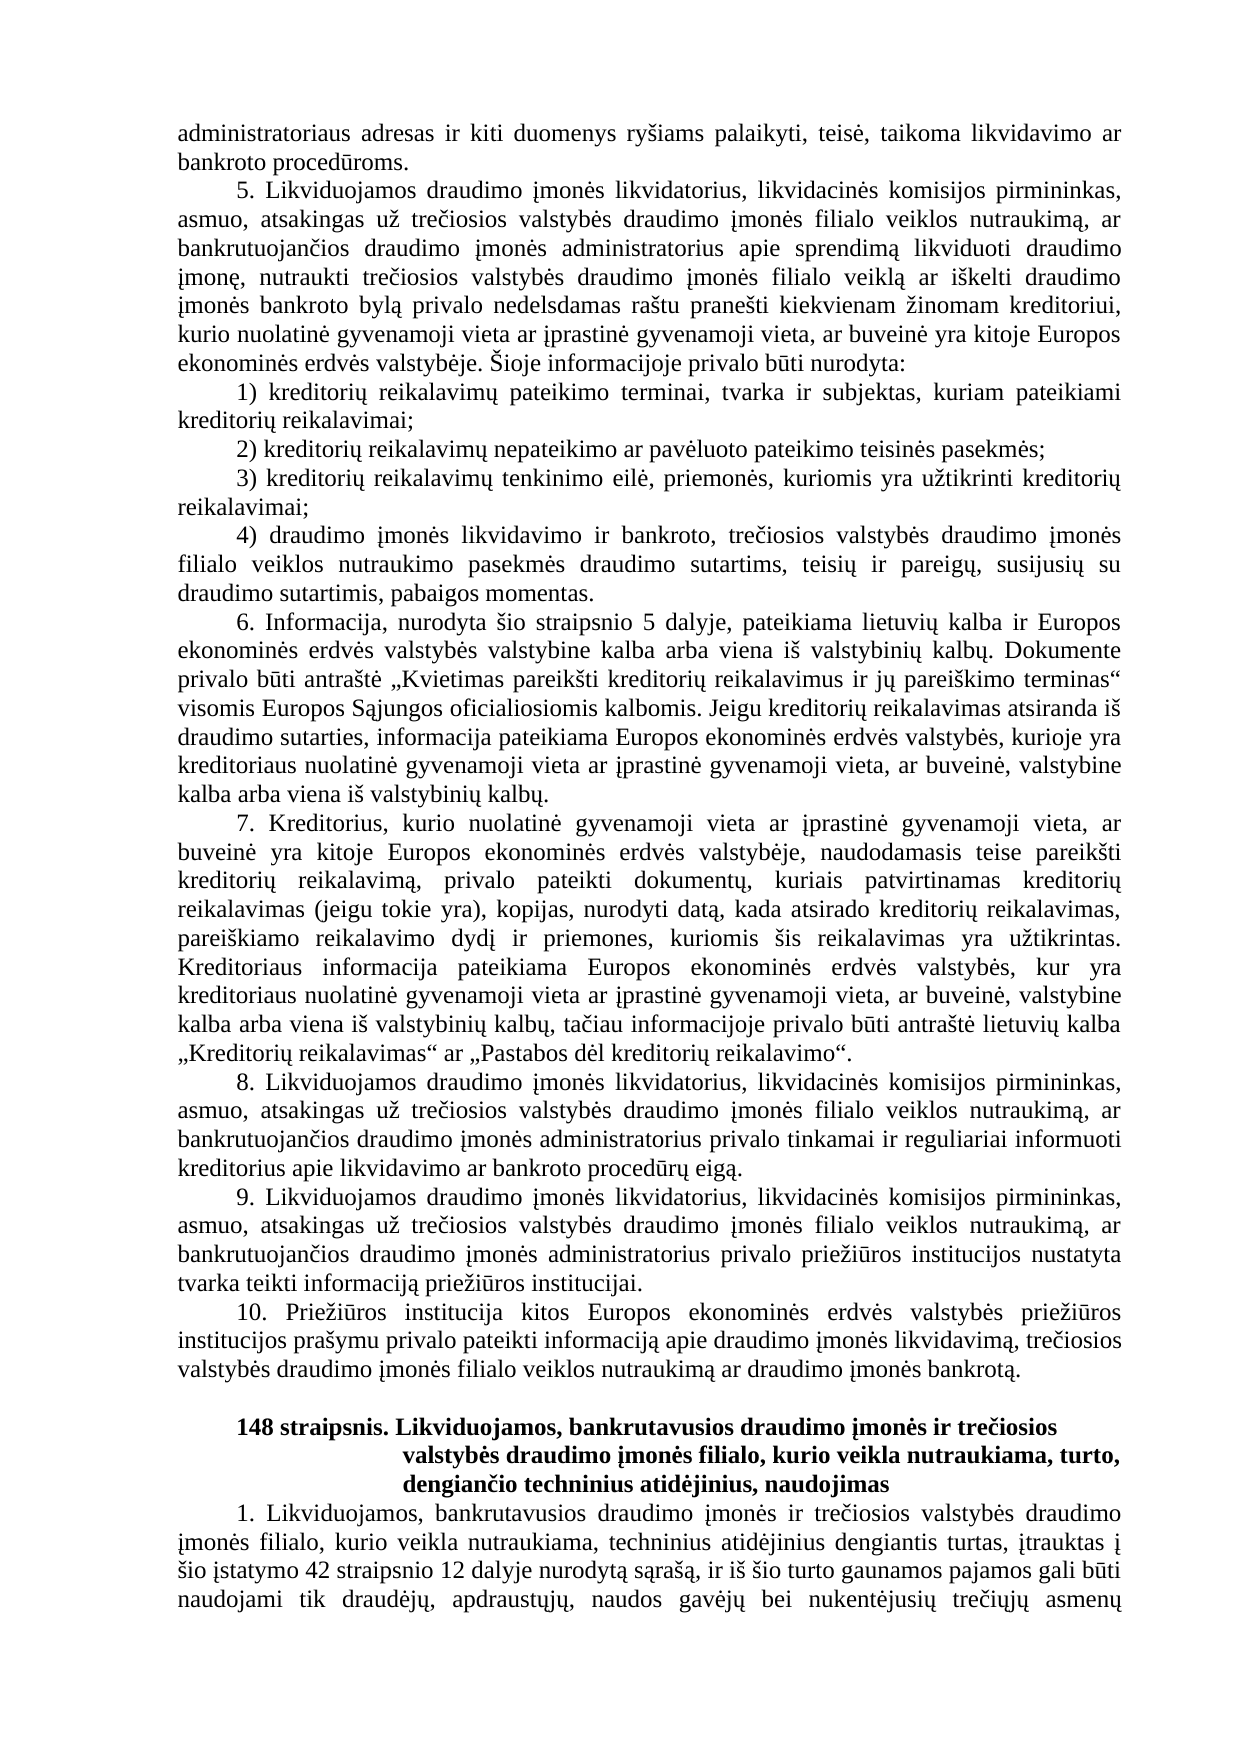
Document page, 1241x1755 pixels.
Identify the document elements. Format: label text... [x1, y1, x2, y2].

text 1) kreditorių reikalavimų pateikimo terminai, tvarka ir subjektas, kuriam pateikiami kreditorių reikalavimai; [177, 377, 1122, 434]
text 3) kreditorių reikalavimų tenkinimo eilė, priemonės, kuriomis yra užtikrinti kreditorių reikalavimai; [177, 463, 1122, 521]
text 5. Likviduojamos draudimo įmonės likvidatorius, likvidacinės komisijos pirmininkas, asmuo, atsakingas už trečiosios valstybės draudimo įmonės filialo veiklos nutraukimą, ar bankrutuojančios draudimo įmonės administratorius apie sprendimą likviduoti draudimo įmonę, nutraukti trečiosios valstybės draudimo įmonės filialo veiklą ar iškelti draudimo įmonės bankroto bylą privalo nedelsdamas raštu pranešti kiekvienam žinomam kreditoriui, kurio nuolatinė gyvenamoji vieta ar įprastinė gyvenamoji vieta, ar buveinė yra kitoje Europos ekonominės erdvės valstybėje. Šioje informacijoje privalo būti nurodyta: [177, 176, 1122, 377]
text administratoriaus adresas ir kiti duomenys ryšiams palaikyti, teisė, taikoma likvidavimo ar bankroto procedūroms. [177, 118, 1122, 176]
text 6. Informacija, nurodyta šio straipsnio 5 dalyje, pateikiama lietuvių kalba ir Europos ekonominės erdvės valstybės valstybine kalba arba viena iš valstybinių kalbų. Dokumente privalo būti antraštė „Kvietimas pareikšti kreditorių reikalavimus ir jų pareiškimo terminas“ visomis Europos Sąjungos oficialiosiomis kalbomis. Jeigu kreditorių reikalavimas atsiranda iš draudimo sutarties, informacija pateikiama Europos ekonominės erdvės valstybės, kurioje yra kreditoriaus nuolatinė gyvenamoji vieta ar įprastinė gyvenamoji vieta, ar buveinė, valstybine kalba arba viena iš valstybinių kalbų. [177, 607, 1122, 808]
text 8. Likviduojamos draudimo įmonės likvidatorius, likvidacinės komisijos pirmininkas, asmuo, atsakingas už trečiosios valstybės draudimo įmonės filialo veiklos nutraukimą, ar bankrutuojančios draudimo įmonės administratorius privalo tinkamai ir reguliariai informuoti kreditorius apie likvidavimo ar bankroto procedūrų eigą. [177, 1067, 1122, 1182]
text 9. Likviduojamos draudimo įmonės likvidatorius, likvidacinės komisijos pirmininkas, asmuo, atsakingas už trečiosios valstybės draudimo įmonės filialo veiklos nutraukimą, ar bankrutuojančios draudimo įmonės administratorius privalo priežiūros institucijos nustatyta tvarka teikti informaciją priežiūros institucijai. [177, 1182, 1122, 1297]
text 10. Priežiūros institucija kitos Europos ekonominės erdvės valstybės priežiūros institucijos prašymu privalo pateikti informaciją apie draudimo įmonės likvidavimą, trečiosios valstybės draudimo įmonės filialo veiklos nutraukimą ar draudimo įmonės bankrotą. [177, 1297, 1122, 1383]
text 4) draudimo įmonės likvidavimo ir bankroto, trečiosios valstybės draudimo įmonės filialo veiklos nutraukimo pasekmės draudimo sutartims, teisių ir pareigų, susijusių su draudimo sutartimis, pabaigos momentas. [177, 521, 1122, 607]
text 2) kreditorių reikalavimų nepateikimo ar pavėluoto pateikimo teisinės pasekmės; [177, 434, 1122, 463]
text 1. Likviduojamos, bankrutavusios draudimo įmonės ir trečiosios valstybės draudimo įmonės filialo, kurio veikla nutraukiama, techninius atidėjinius dengiantis turtas, įtrauktas į šio įstatymo 42 straipsnio 12 dalyje nurodytą sąrašą, ir iš šio turto gaunamos pajamos gali būti naudojami tik draudėjų, apdraustųjų, naudos gavėjų bei nukentėjusių trečiųjų asmenų [177, 1498, 1122, 1613]
text 7. Kreditorius, kurio nuolatinė gyvenamoji vieta ar įprastinė gyvenamoji vieta, ar buveinė yra kitoje Europos ekonominės erdvės valstybėje, naudodamasis teise pareikšti kreditorių reikalavimą, privalo pateikti dokumentų, kuriais patvirtinamas kreditorių reikalavimas (jeigu tokie yra), kopijas, nurodyti datą, kada atsirado kreditorių reikalavimas, pareiškiamo reikalavimo dydį ir priemones, kuriomis šis reikalavimas yra užtikrintas. Kreditoriaus informacija pateikiama Europos ekonominės erdvės valstybės, kur yra kreditoriaus nuolatinė gyvenamoji vieta ar įprastinė gyvenamoji vieta, ar buveinė, valstybine kalba arba viena iš valstybinių kalbų, tačiau informacijoje privalo būti antraštė lietuvių kalba „Kreditorių reikalavimas“ ar „Pastabos dėl kreditorių reikalavimo“. [177, 808, 1122, 1067]
text 148 straipsnis. Likviduojamos, bankrutavusios draudimo įmonės ir trečiosios valstybės draudimo įmonės filialo, kurio veikla nutraukiama, turto, dengiančio techninius atidėjinius, naudojimas [236, 1412, 1122, 1498]
